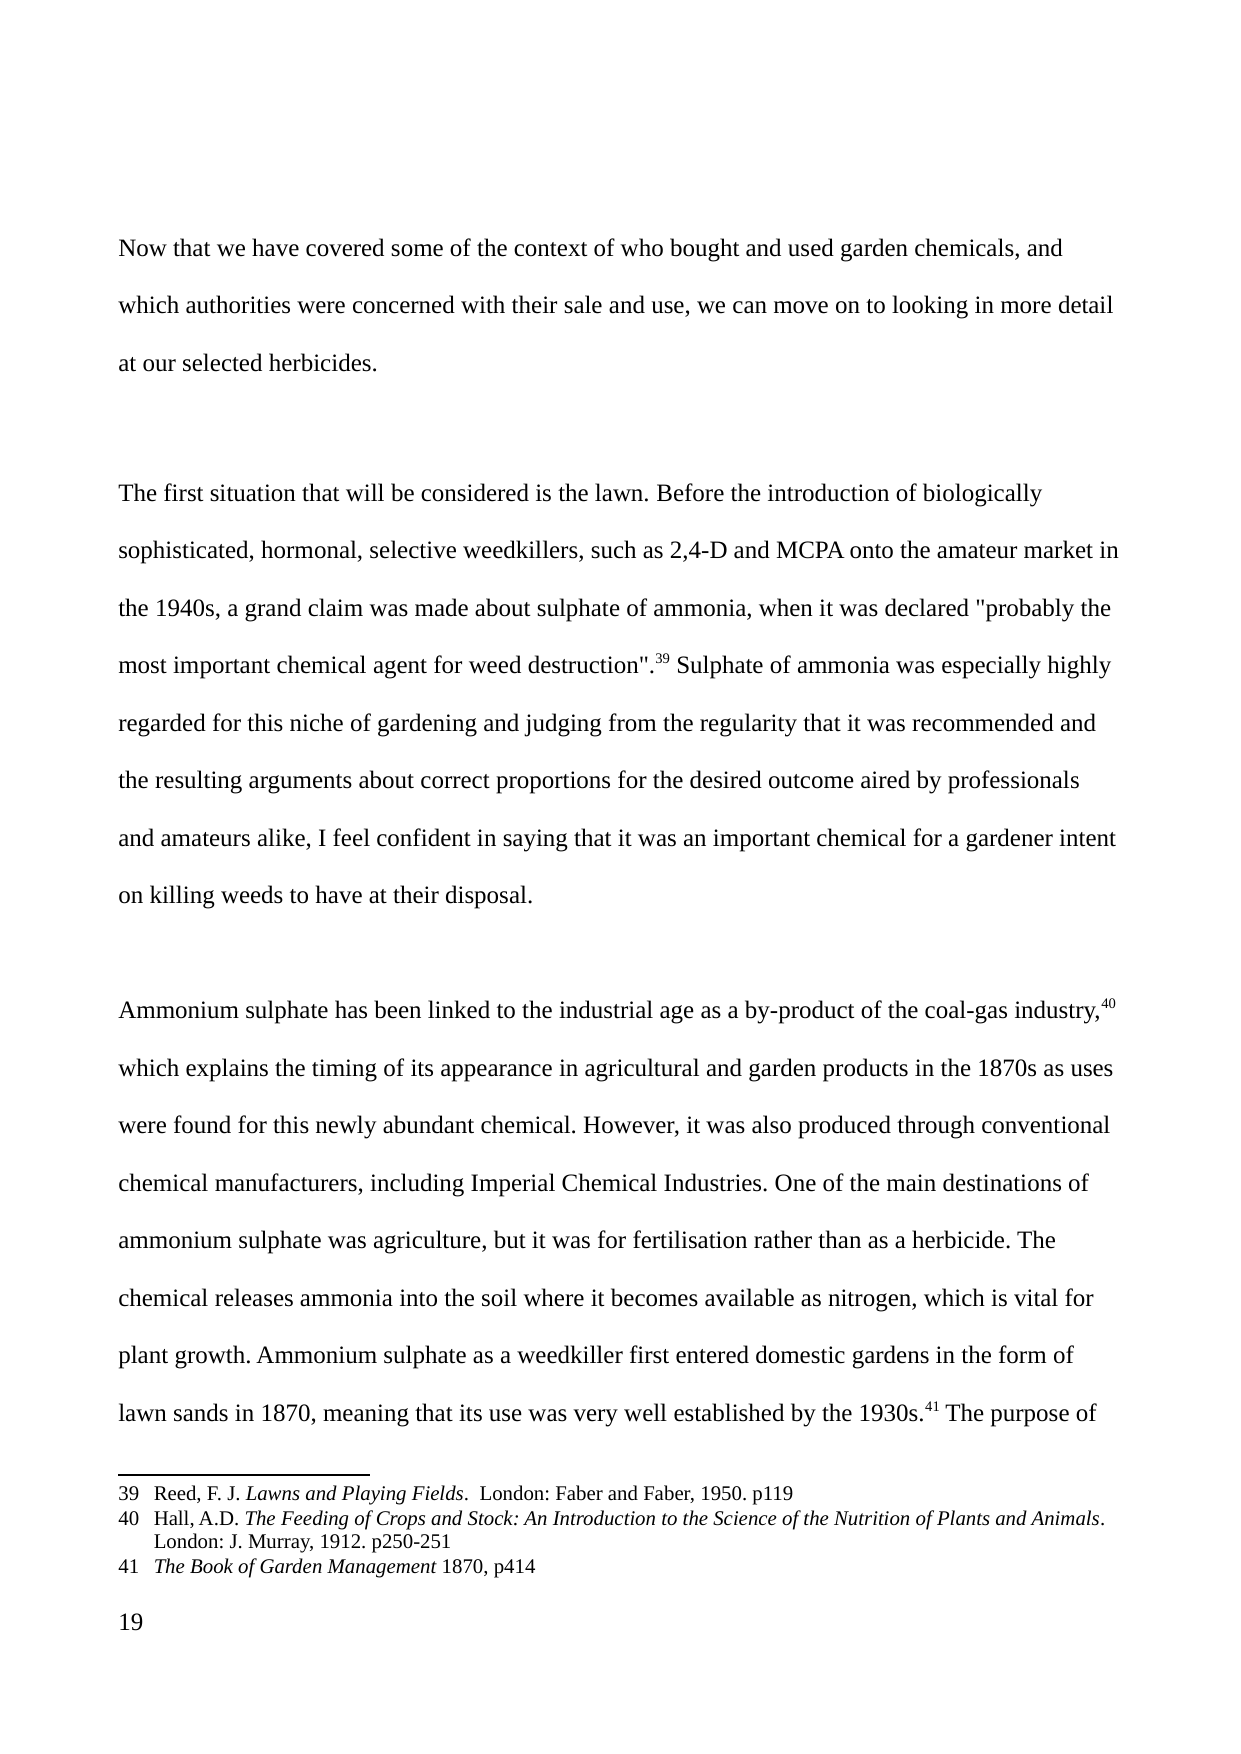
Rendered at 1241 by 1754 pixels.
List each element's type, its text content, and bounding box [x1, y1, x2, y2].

text Hall, A.D. The Feeding of Crops and Stock: An Introduction to the Science of the Nutrition of Plants and Animals. London: J. Murray, 1912. p250-251 [118, 1505, 1122, 1553]
text The first situation that will be considered is the lawn. Before the introduction of biologically sophisticated, hormonal, selective weedkillers, such as 2,4-D and MCPA onto the amateur market in the 1940s, a grand claim was made about sulphate of ammonia, when it was declared "probably the most important chemical agent for weed destruction". Sulphate of ammonia was especially highly regarded for this niche of gardening and judging from the regularity that it was recommended and the resulting arguments about correct proportions for the desired outcome aired by professionals and amateurs alike, I feel confident in saying that it was an important chemical for a gardener intent on killing weeds to have at their disposal. [118, 478, 1122, 909]
text Reed, F. J. Lawns and Playing Fields. London: Faber and Faber, 1950. p119 [118, 1481, 1122, 1505]
text Now that we have covered some of the context of who bought and used garden chemicals, and which authorities were concerned with their sale and use, we can move on to looking in more detail at our selected herbicides. [118, 233, 1122, 377]
text The Book of Garden Management 1870, p414 [118, 1553, 1122, 1578]
text Ammonium sulphate has been linked to the industrial age as a by-product of the coal-gas industry, which explains the timing of its appearance in agricultural and garden products in the 1870s as uses were found for this newly abundant chemical. However, it was also produced through conventional chemical manufacturers, including Imperial Chemical Industries. One of the main destinations of ammonium sulphate was agriculture, but it was for fertilisation rather than as a herbicide. The chemical releases ammonia into the soil where it becomes available as nitrogen, which is vital for plant growth. Ammonium sulphate as a weedkiller first entered domestic gardens in the form of lawn sands in 1870, meaning that its use was very well established by the 1930s. The purpose of [118, 995, 1122, 1426]
